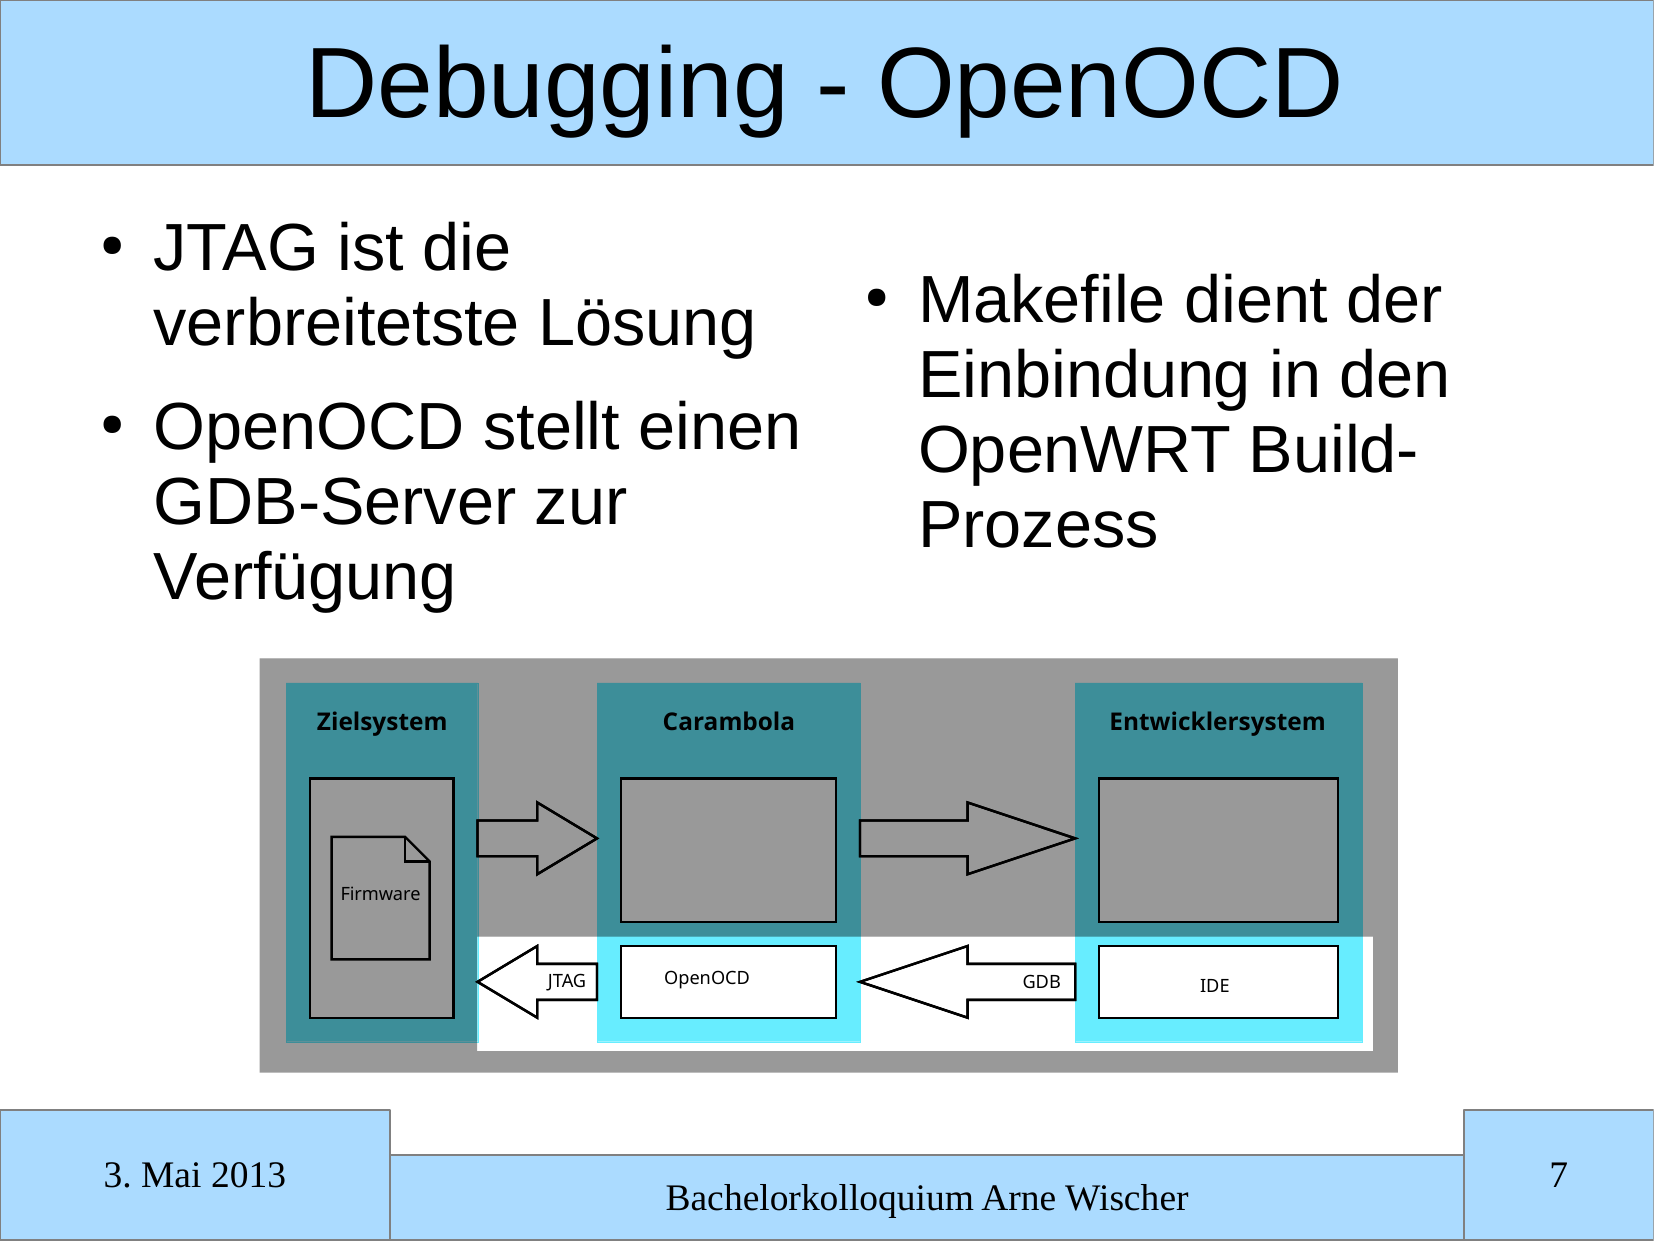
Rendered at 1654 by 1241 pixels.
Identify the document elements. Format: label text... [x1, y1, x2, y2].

list JTAG ist die verbreitetste Lösung OpenOCD stellt einen GDB-Server zur Verfügung [82, 204, 811, 619]
title Debugging - OpenOCD [0, 0, 1651, 166]
list Makefile dient der Einbindung in den OpenWRT Build-Prozess [847, 204, 1576, 619]
picture [259, 658, 1398, 1073]
